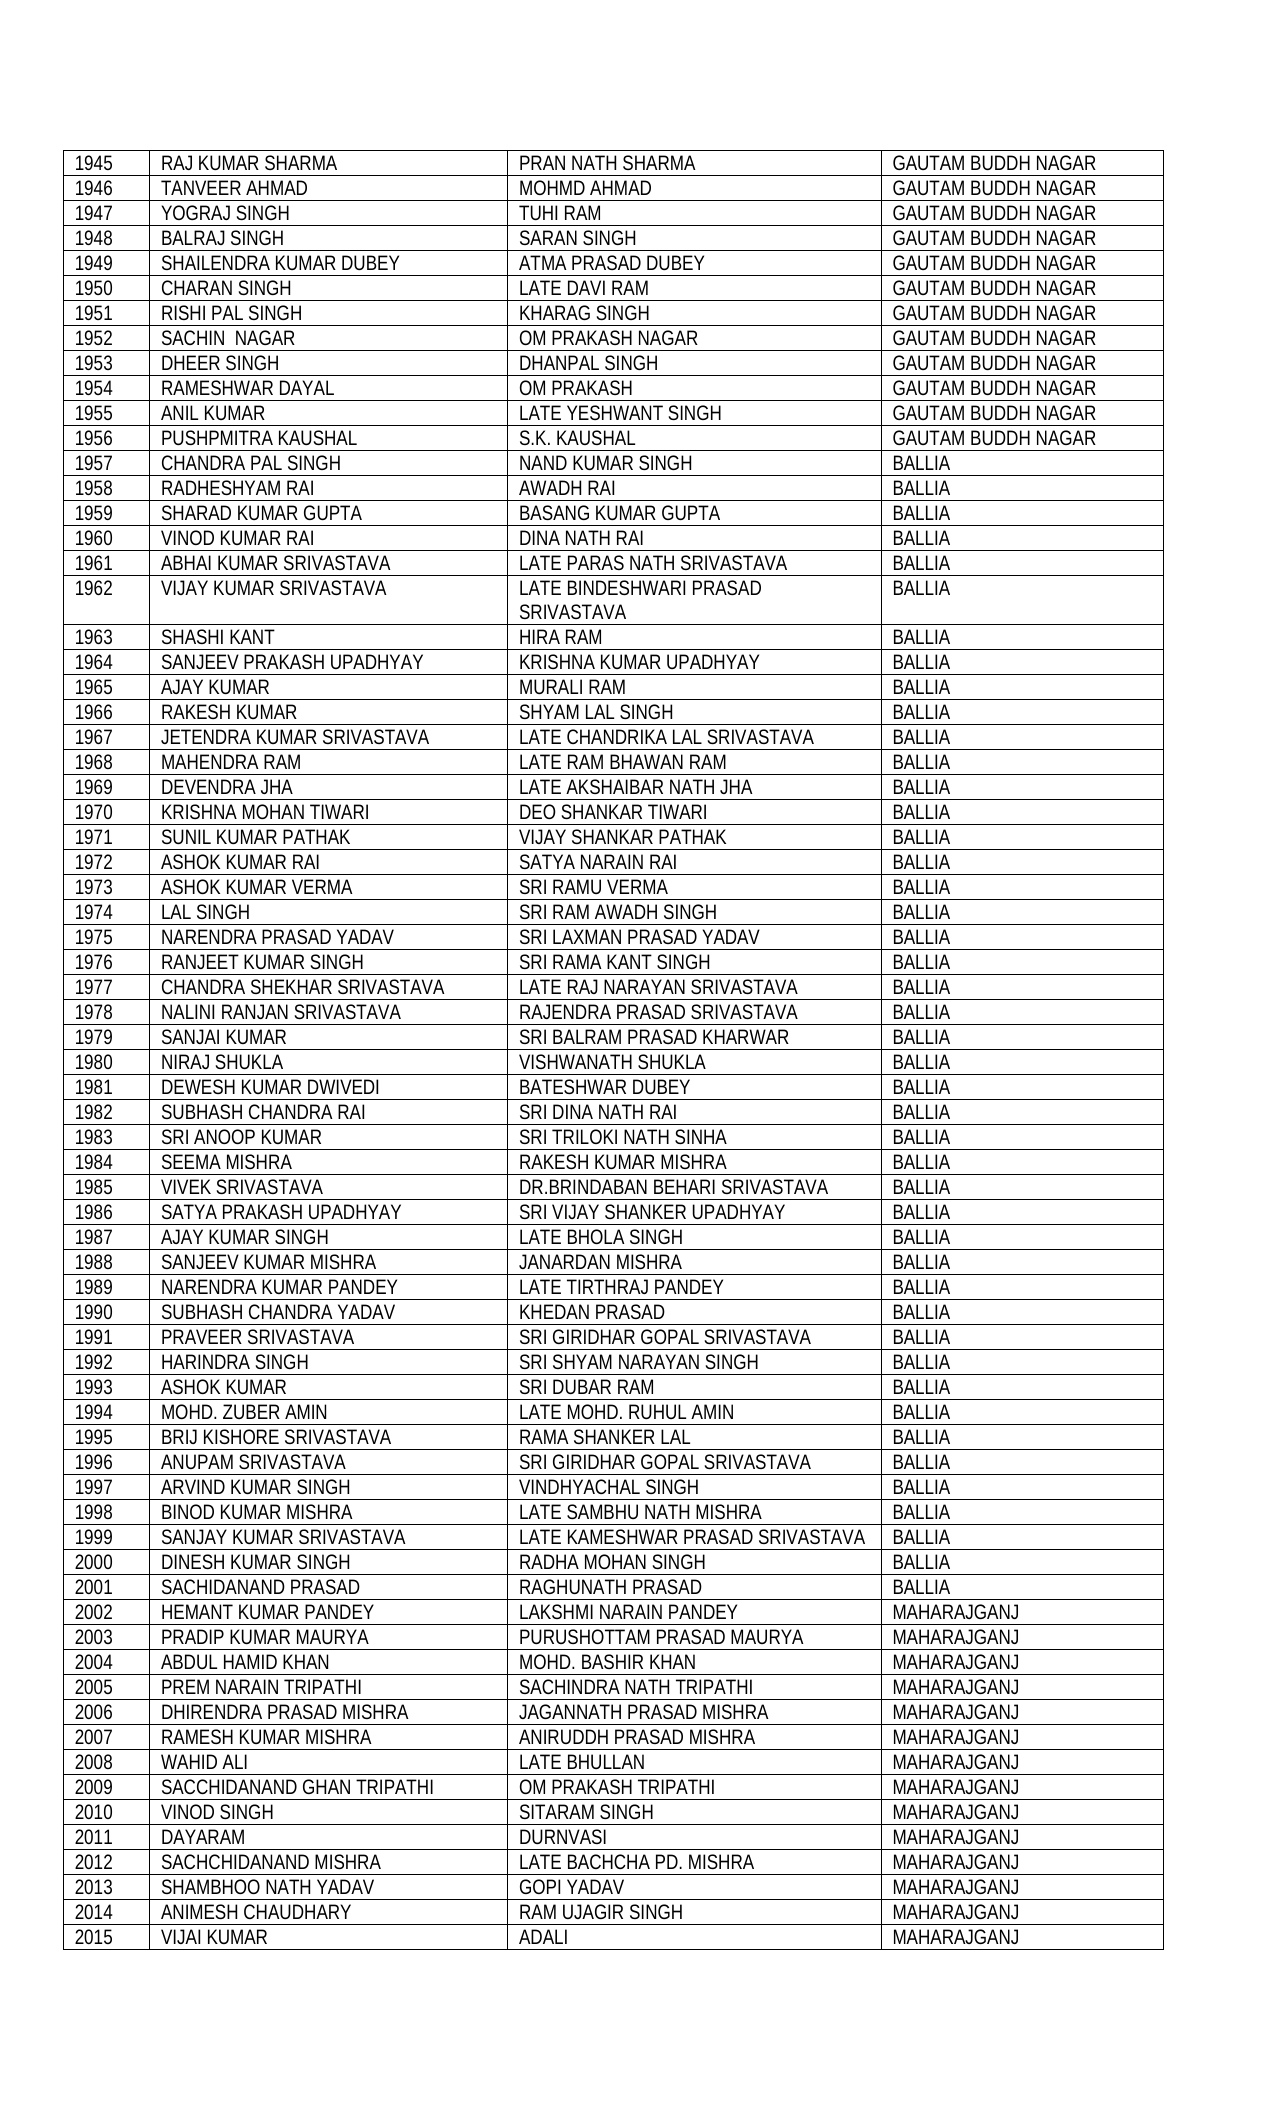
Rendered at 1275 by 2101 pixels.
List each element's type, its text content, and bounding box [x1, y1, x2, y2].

table_cell SACHINDRA NATH TRIPATHI [508, 1675, 881, 1699]
table_cell 1969 [64, 775, 149, 799]
table_cell BALLIA [882, 1150, 1163, 1174]
table_cell 1971 [64, 825, 149, 849]
table_cell SARAN SINGH [508, 226, 881, 250]
table_cell LATE YESHWANT SINGH [508, 401, 881, 425]
table_cell JETENDRA KUMAR SRIVASTAVA [150, 725, 507, 749]
table_cell MOHD. ZUBER AMIN [150, 1400, 507, 1424]
table_cell 1976 [64, 950, 149, 974]
table_cell 1964 [64, 650, 149, 674]
table_cell ATMA PRASAD DUBEY [508, 251, 881, 275]
table_cell 1984 [64, 1150, 149, 1174]
table_cell RADHESHYAM RAI [150, 476, 507, 500]
table_cell PUSHPMITRA KAUSHAL [150, 426, 507, 450]
table_cell CHANDRA PAL SINGH [150, 451, 507, 475]
table_cell 1961 [64, 551, 149, 575]
table_cell LATE CHANDRIKA LAL SRIVASTAVA [508, 725, 881, 749]
table_cell LATE BHULLAN [508, 1750, 881, 1774]
table_cell ADALI [508, 1925, 881, 1949]
table_cell PRAVEER SRIVASTAVA [150, 1325, 507, 1349]
table_cell SUBHASH CHANDRA YADAV [150, 1300, 507, 1324]
table_cell 1956 [64, 426, 149, 450]
table_cell 2007 [64, 1725, 149, 1749]
table_cell SRI RAMA KANT SINGH [508, 950, 881, 974]
table_cell BALLIA [882, 625, 1163, 649]
table_cell SHASHI KANT [150, 625, 507, 649]
table_cell GAUTAM BUDDH NAGAR [882, 151, 1163, 175]
table_cell RAGHUNATH PRASAD [508, 1575, 881, 1599]
table_cell LATE TIRTHRAJ PANDEY [508, 1275, 881, 1299]
table_cell RANJEET KUMAR SINGH [150, 950, 507, 974]
table_cell NAND KUMAR SINGH [508, 451, 881, 475]
table_cell DEWESH KUMAR DWIVEDI [150, 1075, 507, 1099]
table_cell MAHARAJGANJ [882, 1600, 1163, 1624]
table_cell 1970 [64, 800, 149, 824]
table_cell SACHIDANAND PRASAD [150, 1575, 507, 1599]
table_cell 1992 [64, 1350, 149, 1374]
table_cell 1968 [64, 750, 149, 774]
table_cell BALLIA [882, 1075, 1163, 1099]
table_cell LATE SAMBHU NATH MISHRA [508, 1500, 881, 1524]
table_cell OM PRAKASH TRIPATHI [508, 1775, 881, 1799]
table_cell MAHARAJGANJ [882, 1825, 1163, 1849]
table_cell 1945 [64, 151, 149, 175]
table_cell LATE PARAS NATH SRIVASTAVA [508, 551, 881, 575]
table_cell DURNVASI [508, 1825, 881, 1849]
table_cell 1946 [64, 176, 149, 200]
table_cell NALINI RANJAN SRIVASTAVA [150, 1000, 507, 1024]
table_cell DINA NATH RAI [508, 526, 881, 550]
table_cell MAHARAJGANJ [882, 1850, 1163, 1874]
table_cell 2002 [64, 1600, 149, 1624]
table_cell 1966 [64, 700, 149, 724]
table_cell DHANPAL SINGH [508, 351, 881, 375]
table_cell GAUTAM BUDDH NAGAR [882, 351, 1163, 375]
table_cell SITARAM SINGH [508, 1800, 881, 1824]
table_cell BALLIA [882, 1525, 1163, 1549]
table_cell RAJ KUMAR SHARMA [150, 151, 507, 175]
table_cell SRI TRILOKI NATH SINHA [508, 1125, 881, 1149]
table_cell LATE BINDESHWARI PRASAD SRIVASTAVA [508, 576, 881, 624]
table_cell 1959 [64, 501, 149, 525]
table_cell DHIRENDRA PRASAD MISHRA [150, 1700, 507, 1724]
table_cell VIVEK SRIVASTAVA [150, 1175, 507, 1199]
table_cell LATE KAMESHWAR PRASAD SRIVASTAVA [508, 1525, 881, 1549]
table_cell ASHOK KUMAR RAI [150, 850, 507, 874]
table_cell RAMESH KUMAR MISHRA [150, 1725, 507, 1749]
table_cell BATESHWAR DUBEY [508, 1075, 881, 1099]
table_cell 1982 [64, 1100, 149, 1124]
table_cell PRADIP KUMAR MAURYA [150, 1625, 507, 1649]
table_cell BALLIA [882, 1025, 1163, 1049]
table_cell 1977 [64, 975, 149, 999]
table_cell BALLIA [882, 650, 1163, 674]
table_cell VINDHYACHAL SINGH [508, 1475, 881, 1499]
table_cell RAKESH KUMAR MISHRA [508, 1150, 881, 1174]
table_cell GAUTAM BUDDH NAGAR [882, 276, 1163, 300]
table_cell 2000 [64, 1550, 149, 1574]
table_cell 1993 [64, 1375, 149, 1399]
table_cell BALLIA [882, 1175, 1163, 1199]
table_cell GAUTAM BUDDH NAGAR [882, 426, 1163, 450]
table_cell 1953 [64, 351, 149, 375]
table_cell ANIRUDDH PRASAD MISHRA [508, 1725, 881, 1749]
table_cell BALLIA [882, 501, 1163, 525]
table_cell WAHID ALI [150, 1750, 507, 1774]
table_cell GAUTAM BUDDH NAGAR [882, 326, 1163, 350]
table_cell 2009 [64, 1775, 149, 1799]
table_cell MAHARAJGANJ [882, 1650, 1163, 1674]
table_cell BALLIA [882, 476, 1163, 500]
table_cell 1950 [64, 276, 149, 300]
table_cell 1958 [64, 476, 149, 500]
table_cell MAHARAJGANJ [882, 1725, 1163, 1749]
table_cell 1994 [64, 1400, 149, 1424]
table_cell 1948 [64, 226, 149, 250]
table_cell 1978 [64, 1000, 149, 1024]
table_cell BALLIA [882, 1200, 1163, 1224]
table_cell RAMA SHANKER LAL [508, 1425, 881, 1449]
table_cell BALLIA [882, 1400, 1163, 1424]
table_cell DAYARAM [150, 1825, 507, 1849]
table_cell LATE RAM BHAWAN RAM [508, 750, 881, 774]
table_cell DINESH KUMAR SINGH [150, 1550, 507, 1574]
table_cell VINOD KUMAR RAI [150, 526, 507, 550]
table_cell RISHI PAL SINGH [150, 301, 507, 325]
table_cell ARVIND KUMAR SINGH [150, 1475, 507, 1499]
table_cell RAJENDRA PRASAD SRIVASTAVA [508, 1000, 881, 1024]
table_cell BALLIA [882, 451, 1163, 475]
table_cell 1989 [64, 1275, 149, 1299]
table_cell 2015 [64, 1925, 149, 1949]
table_cell LATE AKSHAIBAR NATH JHA [508, 775, 881, 799]
table_cell MAHENDRA RAM [150, 750, 507, 774]
table_cell BALLIA [882, 1500, 1163, 1524]
table_cell 1995 [64, 1425, 149, 1449]
table_cell YOGRAJ SINGH [150, 201, 507, 225]
table_cell 1980 [64, 1050, 149, 1074]
table_cell LATE MOHD. RUHUL AMIN [508, 1400, 881, 1424]
table_cell SANJAY KUMAR SRIVASTAVA [150, 1525, 507, 1549]
table_cell RAM UJAGIR SINGH [508, 1900, 881, 1924]
table_cell 1991 [64, 1325, 149, 1349]
table_cell 1986 [64, 1200, 149, 1224]
table_cell 2010 [64, 1800, 149, 1824]
table_cell MAHARAJGANJ [882, 1775, 1163, 1799]
table_cell BALLIA [882, 1100, 1163, 1124]
table_cell 1998 [64, 1500, 149, 1524]
table_cell 1981 [64, 1075, 149, 1099]
table_cell SUNIL KUMAR PATHAK [150, 825, 507, 849]
table_cell 1967 [64, 725, 149, 749]
table_cell SANJEEV PRAKASH UPADHYAY [150, 650, 507, 674]
table_cell 1955 [64, 401, 149, 425]
table_cell LATE RAJ NARAYAN SRIVASTAVA [508, 975, 881, 999]
table_cell BALLIA [882, 750, 1163, 774]
table_cell ABHAI KUMAR SRIVASTAVA [150, 551, 507, 575]
table_cell VINOD SINGH [150, 1800, 507, 1824]
table_cell BALLIA [882, 1275, 1163, 1299]
table_cell HARINDRA SINGH [150, 1350, 507, 1374]
table_cell VIJAY SHANKAR PATHAK [508, 825, 881, 849]
table_cell ANUPAM SRIVASTAVA [150, 1450, 507, 1474]
table_cell LATE DAVI RAM [508, 276, 881, 300]
table_cell 1990 [64, 1300, 149, 1324]
table_cell 1951 [64, 301, 149, 325]
table_cell VISHWANATH SHUKLA [508, 1050, 881, 1074]
table_cell BALLIA [882, 900, 1163, 924]
table_cell 1973 [64, 875, 149, 899]
table_cell NARENDRA PRASAD YADAV [150, 925, 507, 949]
table_cell OM PRAKASH [508, 376, 881, 400]
table_cell 1960 [64, 526, 149, 550]
table_cell DHEER SINGH [150, 351, 507, 375]
table_cell MAHARAJGANJ [882, 1925, 1163, 1949]
table_cell 2008 [64, 1750, 149, 1774]
table_cell BALRAJ SINGH [150, 226, 507, 250]
table_cell SRI DUBAR RAM [508, 1375, 881, 1399]
table_cell GOPI YADAV [508, 1875, 881, 1899]
table_cell MAHARAJGANJ [882, 1900, 1163, 1924]
table_cell SRI ANOOP KUMAR [150, 1125, 507, 1149]
table_cell PRAN NATH SHARMA [508, 151, 881, 175]
table_cell MAHARAJGANJ [882, 1800, 1163, 1824]
table_cell BALLIA [882, 1425, 1163, 1449]
table_cell 1985 [64, 1175, 149, 1199]
table_cell CHANDRA SHEKHAR SRIVASTAVA [150, 975, 507, 999]
table_cell 2012 [64, 1850, 149, 1874]
table_cell BALLIA [882, 1475, 1163, 1499]
table_cell 1979 [64, 1025, 149, 1049]
table_cell SRI DINA NATH RAI [508, 1100, 881, 1124]
table_cell ANIL KUMAR [150, 401, 507, 425]
table_cell DR.BRINDABAN BEHARI SRIVASTAVA [508, 1175, 881, 1199]
table_cell SHAMBHOO NATH YADAV [150, 1875, 507, 1899]
table_cell RAKESH KUMAR [150, 700, 507, 724]
table_cell 1975 [64, 925, 149, 949]
table_cell KRISHNA KUMAR UPADHYAY [508, 650, 881, 674]
table_cell GAUTAM BUDDH NAGAR [882, 401, 1163, 425]
table_cell BALLIA [882, 1300, 1163, 1324]
table_cell MAHARAJGANJ [882, 1750, 1163, 1774]
table_cell 1965 [64, 675, 149, 699]
table_cell BALLIA [882, 675, 1163, 699]
table_cell KHARAG SINGH [508, 301, 881, 325]
table_cell BALLIA [882, 975, 1163, 999]
table_cell TUHI RAM [508, 201, 881, 225]
table_cell 1952 [64, 326, 149, 350]
table_cell 1999 [64, 1525, 149, 1549]
table_cell OM PRAKASH NAGAR [508, 326, 881, 350]
table_cell BALLIA [882, 1000, 1163, 1024]
table_cell 2003 [64, 1625, 149, 1649]
table_cell BALLIA [882, 800, 1163, 824]
table_cell 2014 [64, 1900, 149, 1924]
table_cell SACHIN NAGAR [150, 326, 507, 350]
table_cell 1962 [64, 576, 149, 624]
table_cell LAL SINGH [150, 900, 507, 924]
table_cell MAHARAJGANJ [882, 1625, 1163, 1649]
table_cell SRI VIJAY SHANKER UPADHYAY [508, 1200, 881, 1224]
table_cell BALLIA [882, 950, 1163, 974]
table_cell GAUTAM BUDDH NAGAR [882, 301, 1163, 325]
table_cell BALLIA [882, 1125, 1163, 1149]
table_cell BALLIA [882, 825, 1163, 849]
table_cell 1983 [64, 1125, 149, 1149]
table_cell PREM NARAIN TRIPATHI [150, 1675, 507, 1699]
table_cell ASHOK KUMAR [150, 1375, 507, 1399]
table_cell AJAY KUMAR SINGH [150, 1225, 507, 1249]
table_cell 1947 [64, 201, 149, 225]
table_cell BALLIA [882, 576, 1163, 624]
table_cell BALLIA [882, 526, 1163, 550]
table_cell BALLIA [882, 1350, 1163, 1374]
table_cell BALLIA [882, 775, 1163, 799]
table_cell 2006 [64, 1700, 149, 1724]
table_cell MAHARAJGANJ [882, 1700, 1163, 1724]
table_cell BALLIA [882, 1050, 1163, 1074]
table_cell BALLIA [882, 1325, 1163, 1349]
table_cell 1996 [64, 1450, 149, 1474]
table_cell NARENDRA KUMAR PANDEY [150, 1275, 507, 1299]
table_cell BALLIA [882, 700, 1163, 724]
table_cell LATE BHOLA SINGH [508, 1225, 881, 1249]
table_cell BINOD KUMAR MISHRA [150, 1500, 507, 1524]
table_cell SHYAM LAL SINGH [508, 700, 881, 724]
table_cell SATYA NARAIN RAI [508, 850, 881, 874]
table_cell VIJAI KUMAR [150, 1925, 507, 1949]
table_cell 1963 [64, 625, 149, 649]
table_cell MOHMD AHMAD [508, 176, 881, 200]
table_cell SRI RAMU VERMA [508, 875, 881, 899]
table_cell SACHCHIDANAND MISHRA [150, 1850, 507, 1874]
table_cell ASHOK KUMAR VERMA [150, 875, 507, 899]
table_cell 1987 [64, 1225, 149, 1249]
table_cell PURUSHOTTAM PRASAD MAURYA [508, 1625, 881, 1649]
table_cell BALLIA [882, 1550, 1163, 1574]
table_cell ABDUL HAMID KHAN [150, 1650, 507, 1674]
table_cell S.K. KAUSHAL [508, 426, 881, 450]
table_cell 1988 [64, 1250, 149, 1274]
table_cell BALLIA [882, 725, 1163, 749]
table_cell GAUTAM BUDDH NAGAR [882, 201, 1163, 225]
table_cell SRI GIRIDHAR GOPAL SRIVASTAVA [508, 1450, 881, 1474]
table_cell SRI SHYAM NARAYAN SINGH [508, 1350, 881, 1374]
table_cell 1954 [64, 376, 149, 400]
table_cell AJAY KUMAR [150, 675, 507, 699]
table_cell GAUTAM BUDDH NAGAR [882, 251, 1163, 275]
table_cell BALLIA [882, 925, 1163, 949]
table_cell ANIMESH CHAUDHARY [150, 1900, 507, 1924]
table_cell BRIJ KISHORE SRIVASTAVA [150, 1425, 507, 1449]
table_cell MURALI RAM [508, 675, 881, 699]
table_cell TANVEER AHMAD [150, 176, 507, 200]
table_cell BALLIA [882, 1375, 1163, 1399]
table_cell VIJAY KUMAR SRIVASTAVA [150, 576, 507, 624]
table_cell SRI LAXMAN PRASAD YADAV [508, 925, 881, 949]
table_cell 2011 [64, 1825, 149, 1849]
table_cell SHARAD KUMAR GUPTA [150, 501, 507, 525]
table_cell 1974 [64, 900, 149, 924]
table_cell 1949 [64, 251, 149, 275]
table_cell RADHA MOHAN SINGH [508, 1550, 881, 1574]
table_cell MAHARAJGANJ [882, 1875, 1163, 1899]
table_cell 1972 [64, 850, 149, 874]
table_cell SACCHIDANAND GHAN TRIPATHI [150, 1775, 507, 1799]
table_cell GAUTAM BUDDH NAGAR [882, 226, 1163, 250]
table_cell AWADH RAI [508, 476, 881, 500]
table_cell SANJAI KUMAR [150, 1025, 507, 1049]
table_cell KHEDAN PRASAD [508, 1300, 881, 1324]
table_cell HEMANT KUMAR PANDEY [150, 1600, 507, 1624]
table_cell KRISHNA MOHAN TIWARI [150, 800, 507, 824]
table_cell BALLIA [882, 875, 1163, 899]
table_cell SHAILENDRA KUMAR DUBEY [150, 251, 507, 275]
table_cell 2005 [64, 1675, 149, 1699]
table_cell HIRA RAM [508, 625, 881, 649]
table_cell BALLIA [882, 850, 1163, 874]
table_cell LAKSHMI NARAIN PANDEY [508, 1600, 881, 1624]
table_cell BALLIA [882, 551, 1163, 575]
table_cell CHARAN SINGH [150, 276, 507, 300]
table_cell MAHARAJGANJ [882, 1675, 1163, 1699]
table_cell 2004 [64, 1650, 149, 1674]
table_cell SEEMA MISHRA [150, 1150, 507, 1174]
table_cell JAGANNATH PRASAD MISHRA [508, 1700, 881, 1724]
table_cell SUBHASH CHANDRA RAI [150, 1100, 507, 1124]
table_cell GAUTAM BUDDH NAGAR [882, 176, 1163, 200]
table_cell SATYA PRAKASH UPADHYAY [150, 1200, 507, 1224]
table_cell JANARDAN MISHRA [508, 1250, 881, 1274]
table_cell BALLIA [882, 1575, 1163, 1599]
table_cell BALLIA [882, 1450, 1163, 1474]
table_cell SRI RAM AWADH SINGH [508, 900, 881, 924]
table_cell MOHD. BASHIR KHAN [508, 1650, 881, 1674]
table_cell BALLIA [882, 1225, 1163, 1249]
table_cell 2001 [64, 1575, 149, 1599]
table_cell BASANG KUMAR GUPTA [508, 501, 881, 525]
table_cell 1957 [64, 451, 149, 475]
table_cell NIRAJ SHUKLA [150, 1050, 507, 1074]
table_cell GAUTAM BUDDH NAGAR [882, 376, 1163, 400]
table_cell DEVENDRA JHA [150, 775, 507, 799]
table_cell BALLIA [882, 1250, 1163, 1274]
table_cell 2013 [64, 1875, 149, 1899]
table_cell DEO SHANKAR TIWARI [508, 800, 881, 824]
table_cell SRI GIRIDHAR GOPAL SRIVASTAVA [508, 1325, 881, 1349]
table_cell 1997 [64, 1475, 149, 1499]
table_cell RAMESHWAR DAYAL [150, 376, 507, 400]
table_cell SRI BALRAM PRASAD KHARWAR [508, 1025, 881, 1049]
table_cell LATE BACHCHA PD. MISHRA [508, 1850, 881, 1874]
table_cell SANJEEV KUMAR MISHRA [150, 1250, 507, 1274]
